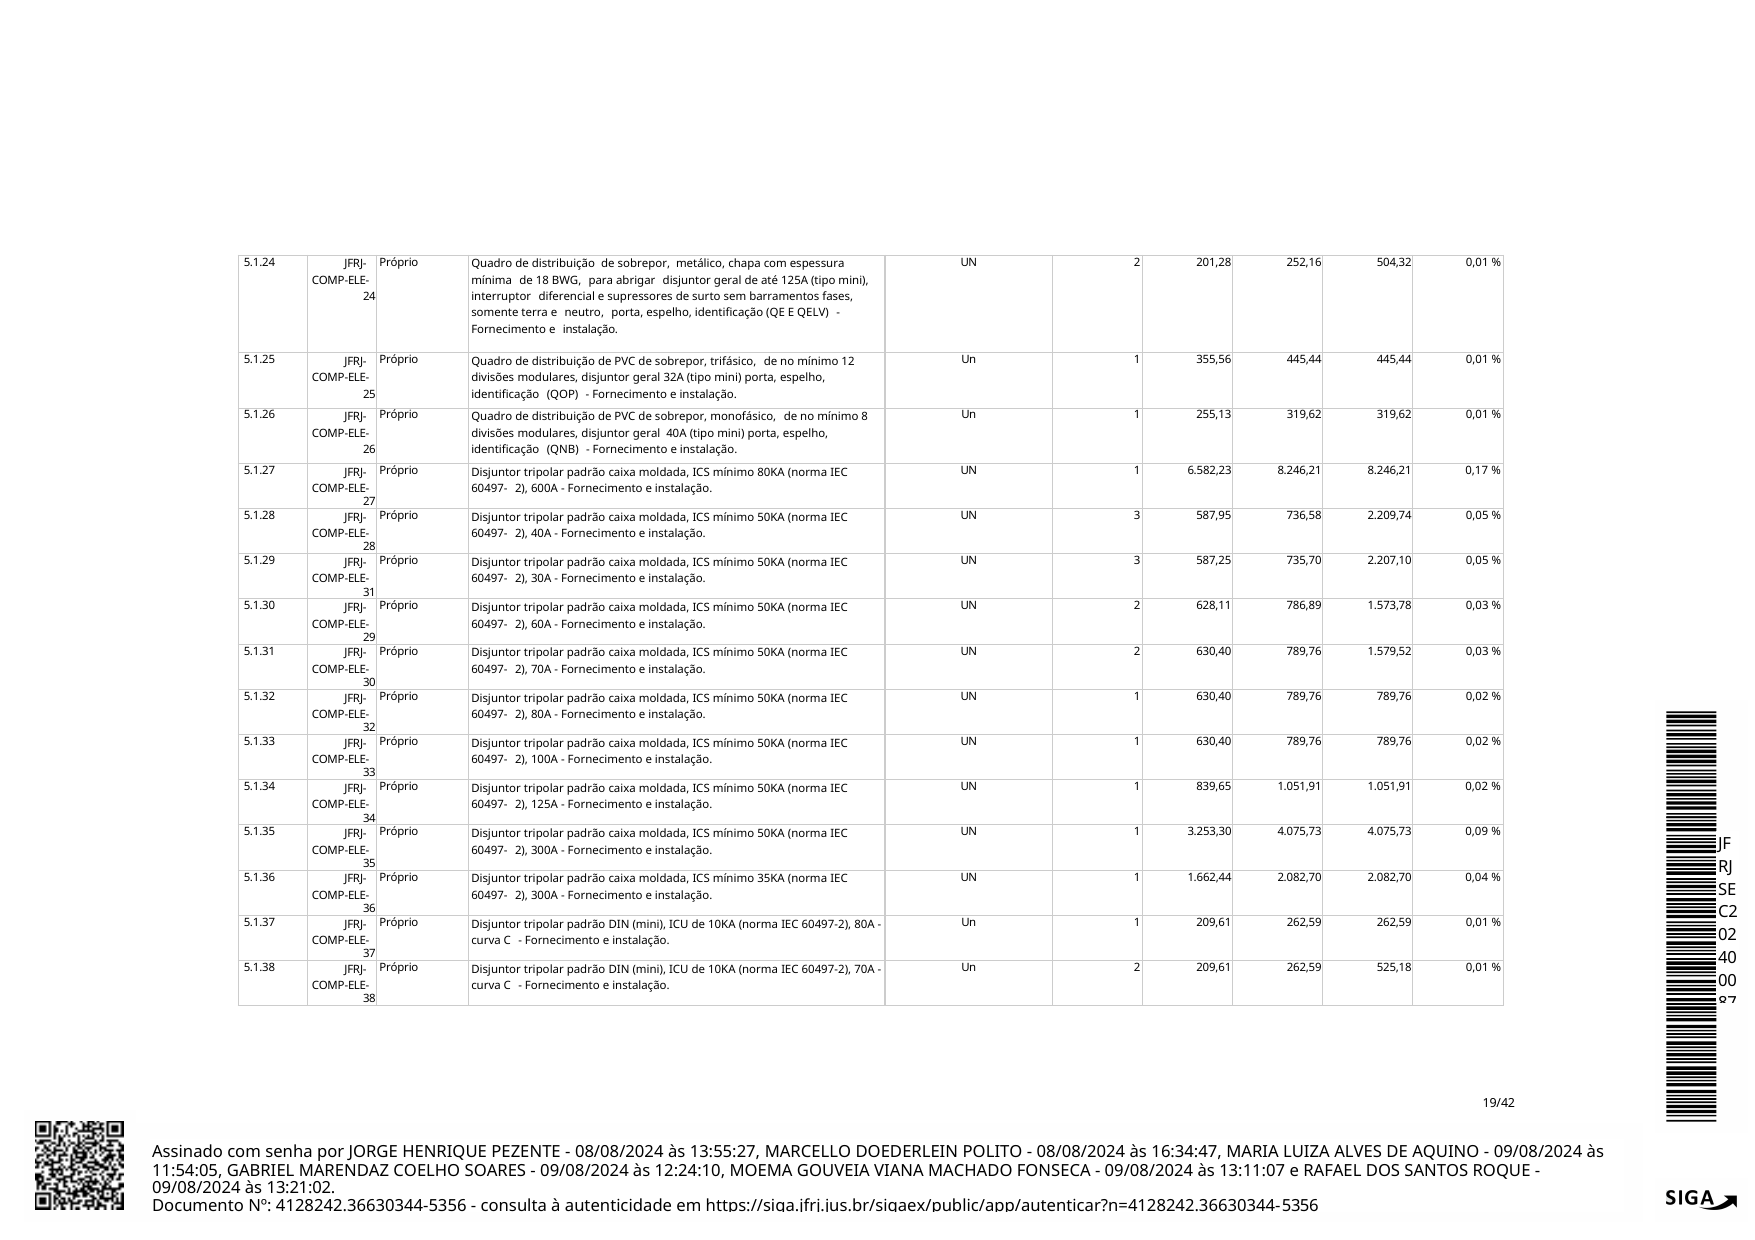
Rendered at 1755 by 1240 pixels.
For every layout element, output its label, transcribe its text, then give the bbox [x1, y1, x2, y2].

table_cell 262,59 [1323, 916, 1412, 960]
table_cell 2.207,10 [1323, 554, 1412, 598]
table_header Quadro de distribuição de sobrepor, metálico, chapa com espessura mínima de 18 BWG, para abrigar disjuntor geral de até 125A (tipo mini), interruptor diferencial e supressores de surto sem barramentos fases, somente terra e neutro, porta, espelho, identificação (QE E QELV) - Fornecimento e instalação. [469, 256, 884, 352]
table_cell 4.075,73 [1233, 825, 1322, 869]
table_cell Próprio [377, 780, 468, 824]
table_cell 5.1.32 [239, 690, 307, 734]
table_cell 0,03 % [1413, 599, 1503, 643]
table_cell Disjuntor tripolar padrão caixa moldada, ICS mínimo 50KA (norma IEC 60497- 2), 125A - Fornecimento e instalação. [469, 780, 884, 824]
table_cell Disjuntor tripolar padrão caixa moldada, ICS mínimo 50KA (norma IEC 60497- 2), 60A - Fornecimento e instalação. [469, 599, 884, 643]
table_cell JFRJ- COMP-ELE- 30 [308, 645, 376, 689]
table_cell 0,02 % [1413, 690, 1503, 734]
table_cell JFRJ- COMP-ELE- 33 [308, 735, 376, 779]
table_cell Disjuntor tripolar padrão caixa moldada, ICS mínimo 35KA (norma IEC 60497- 2), 300A - Fornecimento e instalação. [469, 871, 884, 915]
table_cell 5.1.28 [239, 509, 307, 553]
text 19/42 [225, 1094, 1515, 1111]
table_cell 839,65 [1143, 780, 1232, 824]
table_cell 1.051,91 [1233, 780, 1322, 824]
table_cell JFRJ- COMP-ELE- 32 [308, 690, 376, 734]
table_cell Próprio [377, 353, 468, 407]
table_cell 628,11 [1143, 599, 1232, 643]
table_header 201,28 [1143, 256, 1232, 352]
table_cell 5.1.34 [239, 780, 307, 824]
table_cell 445,44 [1323, 353, 1412, 407]
table_cell 0,01 % [1413, 409, 1503, 463]
table_cell 5.1.38 [239, 961, 307, 1005]
table_cell Disjuntor tripolar padrão DIN (mini), ICU de 10KA (norma IEC 60497-2), 70A - curva C - Fornecimento e instalação. [469, 961, 884, 1005]
table_cell 1 [1053, 409, 1142, 463]
table_cell Disjuntor tripolar padrão caixa moldada, ICS mínimo 50KA (norma IEC 60497- 2), 70A - Fornecimento e instalação. [469, 645, 884, 689]
table_cell UN [886, 645, 1052, 689]
table_cell 5.1.37 [239, 916, 307, 960]
table_cell 587,25 [1143, 554, 1232, 598]
table_cell Próprio [377, 735, 468, 779]
table_cell UN [886, 554, 1052, 598]
table_cell JFRJ- COMP-ELE- 34 [308, 780, 376, 824]
table_cell 319,62 [1323, 409, 1412, 463]
table_cell 1.662,44 [1143, 871, 1232, 915]
table_cell UN [886, 825, 1052, 869]
table_cell Disjuntor tripolar padrão DIN (mini), ICU de 10KA (norma IEC 60497-2), 80A - curva C - Fornecimento e instalação. [469, 916, 884, 960]
table_header 252,16 [1233, 256, 1322, 352]
table_cell 209,61 [1143, 916, 1232, 960]
table_cell 4.075,73 [1323, 825, 1412, 869]
table_cell Disjuntor tripolar padrão caixa moldada, ICS mínimo 50KA (norma IEC 60497- 2), 40A - Fornecimento e instalação. [469, 509, 884, 553]
table_cell 736,58 [1233, 509, 1322, 553]
table_cell Próprio [377, 961, 468, 1005]
table_cell 262,59 [1233, 916, 1322, 960]
table_cell 3 [1053, 554, 1142, 598]
table_cell 0,01 % [1413, 916, 1503, 960]
table_cell JFRJ- COMP-ELE- 28 [308, 509, 376, 553]
table_cell JFRJ- COMP-ELE- 25 [308, 353, 376, 407]
table_header 5.1.24 [239, 256, 307, 352]
table_header 504,32 [1323, 256, 1412, 352]
table_cell 630,40 [1143, 645, 1232, 689]
table_cell 2 [1053, 645, 1142, 689]
table_cell 0,05 % [1413, 509, 1503, 553]
table_header 2 [1053, 256, 1142, 352]
table_cell 789,76 [1233, 690, 1322, 734]
table_cell 1 [1053, 916, 1142, 960]
table_cell Próprio [377, 871, 468, 915]
table_cell JFRJ- COMP-ELE- 38 [308, 961, 376, 1005]
table_cell 209,61 [1143, 961, 1232, 1005]
table_cell Disjuntor tripolar padrão caixa moldada, ICS mínimo 80KA (norma IEC 60497- 2), 600A - Fornecimento e instalação. [469, 464, 884, 508]
table_cell UN [886, 780, 1052, 824]
table_cell JFRJ- COMP-ELE- 36 [308, 871, 376, 915]
table_cell 5.1.36 [239, 871, 307, 915]
table_cell Próprio [377, 464, 468, 508]
table_cell 2.082,70 [1323, 871, 1412, 915]
table_cell 0,01 % [1413, 961, 1503, 1005]
table_cell JFRJ- COMP-ELE- 37 [308, 916, 376, 960]
table_cell Un [886, 961, 1052, 1005]
table_cell Próprio [377, 599, 468, 643]
table_cell 5.1.26 [239, 409, 307, 463]
table_cell 2 [1053, 961, 1142, 1005]
table_cell 1 [1053, 825, 1142, 869]
table_cell 630,40 [1143, 735, 1232, 779]
table_cell Un [886, 916, 1052, 960]
table_cell UN [886, 871, 1052, 915]
table_cell UN [886, 509, 1052, 553]
table_cell 789,76 [1323, 735, 1412, 779]
table_cell 6.582,23 [1143, 464, 1232, 508]
table_cell Próprio [377, 645, 468, 689]
table_cell 1 [1053, 780, 1142, 824]
table_cell Quadro de distribuição de PVC de sobrepor, monofásico, de no mínimo 8 divisões modulares, disjuntor geral 40A (tipo mini) porta, espelho, identificação (QNB) - Fornecimento e instalação. [469, 409, 884, 463]
table_cell 786,89 [1233, 599, 1322, 643]
table_cell 0,01 % [1413, 353, 1503, 407]
table_cell Quadro de distribuição de PVC de sobrepor, trifásico, de no mínimo 12 divisões modulares, disjuntor geral 32A (tipo mini) porta, espelho, identificação (QOP) - Fornecimento e instalação. [469, 353, 884, 407]
table_cell JFRJ- COMP-ELE- 35 [308, 825, 376, 869]
table_cell 587,95 [1143, 509, 1232, 553]
table_cell 0,17 % [1413, 464, 1503, 508]
table_cell 1.573,78 [1323, 599, 1412, 643]
table_header UN [886, 256, 1052, 352]
table_cell Un [886, 409, 1052, 463]
table_cell 0,05 % [1413, 554, 1503, 598]
table_cell 630,40 [1143, 690, 1232, 734]
table_cell 0,02 % [1413, 735, 1503, 779]
table_cell 8.246,21 [1233, 464, 1322, 508]
table_cell Próprio [377, 409, 468, 463]
table_cell Disjuntor tripolar padrão caixa moldada, ICS mínimo 50KA (norma IEC 60497- 2), 100A - Fornecimento e instalação. [469, 735, 884, 779]
table_cell Disjuntor tripolar padrão caixa moldada, ICS mínimo 50KA (norma IEC 60497- 2), 30A - Fornecimento e instalação. [469, 554, 884, 598]
table_cell 0,03 % [1413, 645, 1503, 689]
table_cell 5.1.29 [239, 554, 307, 598]
table_cell Próprio [377, 690, 468, 734]
table_cell 1.051,91 [1323, 780, 1412, 824]
table_cell 2.082,70 [1233, 871, 1322, 915]
table_cell 3.253,30 [1143, 825, 1232, 869]
table_cell UN [886, 599, 1052, 643]
table_cell 319,62 [1233, 409, 1322, 463]
table_cell 2 [1053, 599, 1142, 643]
table_header Próprio [377, 256, 468, 352]
table_cell Próprio [377, 825, 468, 869]
table_header JFRJ- COMP-ELE- 24 [308, 256, 376, 352]
table_cell 255,13 [1143, 409, 1232, 463]
table_cell 5.1.27 [239, 464, 307, 508]
table_cell Próprio [377, 554, 468, 598]
table_cell UN [886, 464, 1052, 508]
table_cell JFRJ- COMP-ELE- 31 [308, 554, 376, 598]
table_cell 789,76 [1233, 735, 1322, 779]
table_cell 1 [1053, 464, 1142, 508]
table_cell 735,70 [1233, 554, 1322, 598]
table_cell 5.1.35 [239, 825, 307, 869]
table_cell 1 [1053, 871, 1142, 915]
table_cell Próprio [377, 509, 468, 553]
table_cell 445,44 [1233, 353, 1322, 407]
table_cell 1 [1053, 735, 1142, 779]
table_cell 1 [1053, 353, 1142, 407]
table_cell 5.1.30 [239, 599, 307, 643]
table_header 0,01 % [1413, 256, 1503, 352]
table_cell 2.209,74 [1323, 509, 1412, 553]
text JFRJSEC202400087A [1718, 832, 1739, 1002]
table_cell JFRJ- COMP-ELE- 27 [308, 464, 376, 508]
table_cell Disjuntor tripolar padrão caixa moldada, ICS mínimo 50KA (norma IEC 60497- 2), 80A - Fornecimento e instalação. [469, 690, 884, 734]
table_cell 355,56 [1143, 353, 1232, 407]
table_cell 789,76 [1233, 645, 1322, 689]
table_cell UN [886, 690, 1052, 734]
table_cell 3 [1053, 509, 1142, 553]
table_cell 1 [1053, 690, 1142, 734]
table_cell Próprio [377, 916, 468, 960]
table_cell 262,59 [1233, 961, 1322, 1005]
table_cell JFRJ- COMP-ELE- 29 [308, 599, 376, 643]
table_cell 8.246,21 [1323, 464, 1412, 508]
table_cell JFRJ- COMP-ELE- 26 [308, 409, 376, 463]
table_cell 0,02 % [1413, 780, 1503, 824]
table_cell UN [886, 735, 1052, 779]
table_cell 0,09 % [1413, 825, 1503, 869]
table_cell 789,76 [1323, 690, 1412, 734]
table_cell 5.1.31 [239, 645, 307, 689]
table_cell 5.1.33 [239, 735, 307, 779]
table_cell Un [886, 353, 1052, 407]
table_cell 1.579,52 [1323, 645, 1412, 689]
table_cell 0,04 % [1413, 871, 1503, 915]
table_cell 5.1.25 [239, 353, 307, 407]
table_cell 525,18 [1323, 961, 1412, 1005]
table_cell Disjuntor tripolar padrão caixa moldada, ICS mínimo 50KA (norma IEC 60497- 2), 300A - Fornecimento e instalação. [469, 825, 884, 869]
